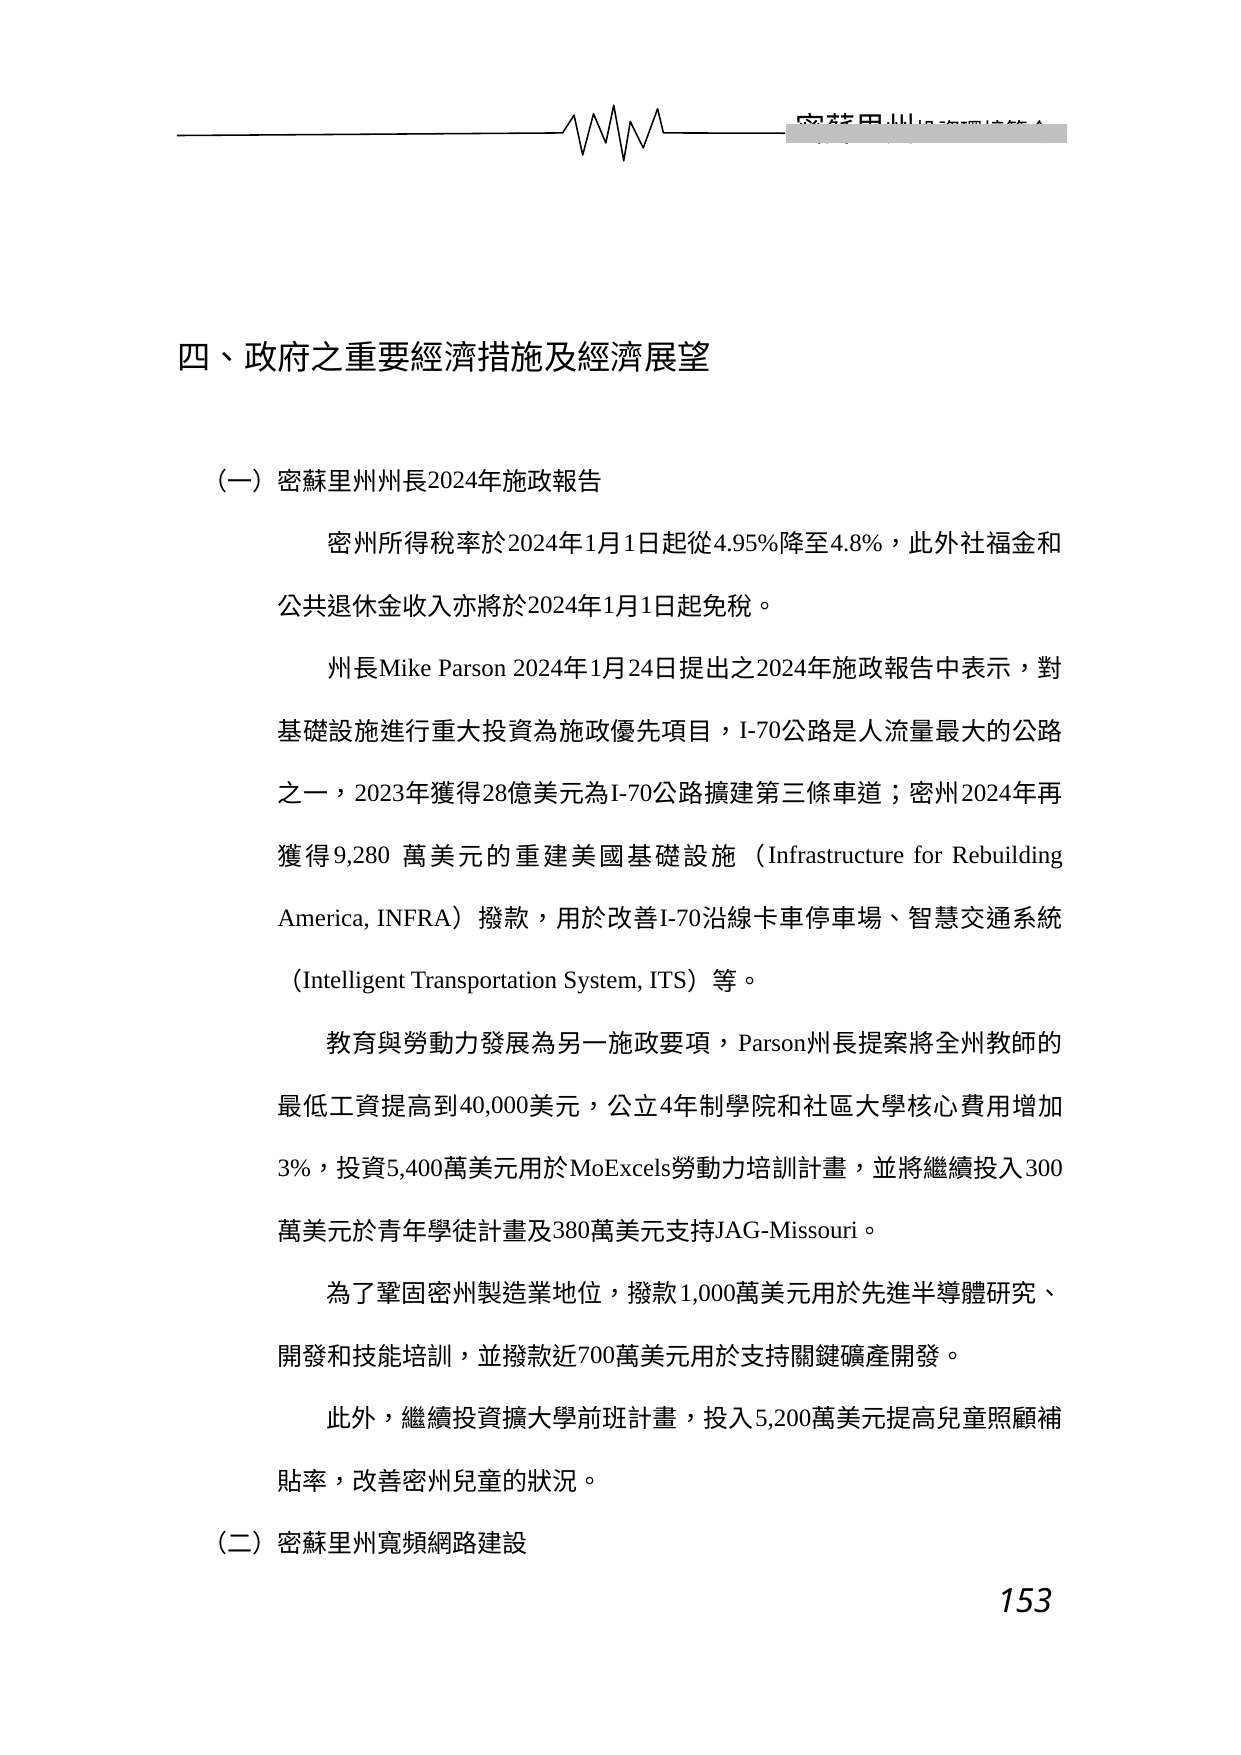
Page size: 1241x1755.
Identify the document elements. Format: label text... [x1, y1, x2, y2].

text 教育與勞動力發展為另一施政要項，Parson州長提案將全州教師的最低工資提高到40,000美元，公立4年制學院和社區大學核心費用增加3%，投資5,400萬美元用於MoExcels勞動力培訓計畫，並將繼續投入300萬美元於青年學徒計畫及380萬美元支持JAG-Missouri。 [277, 1000, 1063, 1250]
text （一）密蘇里州州長2024年施政報告 [202, 438, 1063, 500]
text 密州所得稅率於2024年1月1日起從4.95%降至4.8%，此外社福金和公共退休金收入亦將於2024年1月1日起免稅。 [277, 500, 1063, 625]
text 此外，繼續投資擴大學前班計畫，投入5,200萬美元提高兒童照顧補貼率，改善密州兒童的狀況。 [277, 1375, 1063, 1500]
text 四、政府之重要經濟措施及經濟展望 [177, 313, 1063, 375]
text 為了鞏固密州製造業地位，撥款1,000萬美元用於先進半導體研究、開發和技能培訓，並撥款近700萬美元用於支持關鍵礦產開發。 [277, 1250, 1063, 1375]
text （二）密蘇里州寬頻網路建設 [202, 1500, 1063, 1563]
text 州長Mike Parson 2024年1月24日提出之2024年施政報告中表示，對基礎設施進行重大投資為施政優先項目，I-70公路是人流量最大的公路之一，2023年獲得28億美元為I-70公路擴建第三條車道；密州2024年再獲得9,280 萬美元的重建美國基礎設施（Infrastructure for Rebuilding America, INFRA）撥款，用於改善I-70沿線卡車停車場、智慧交通系統（Intelligent Transportation System, ITS）等。 [277, 625, 1063, 1000]
